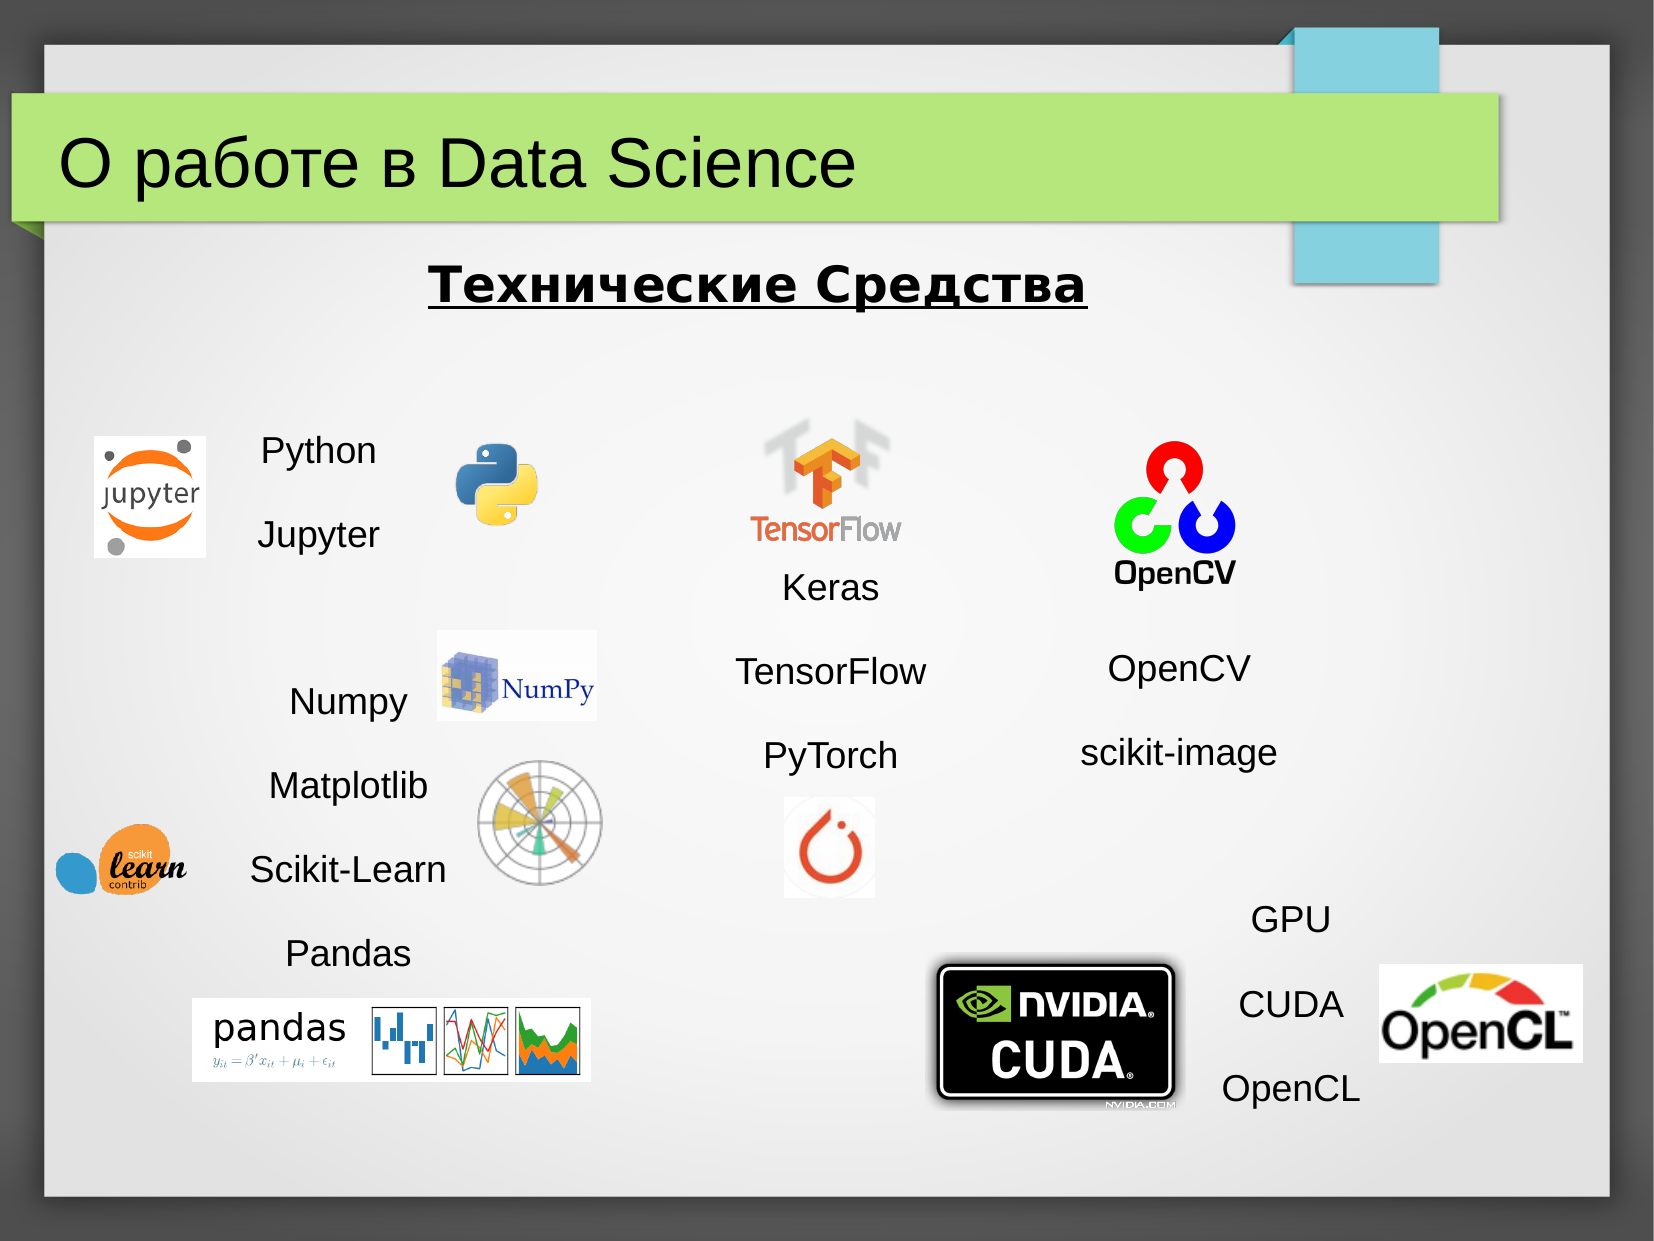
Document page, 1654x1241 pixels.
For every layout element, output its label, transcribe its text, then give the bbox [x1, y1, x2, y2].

text_box Python Jupyter [224, 408, 414, 619]
text_box Numpy Matplotlib Scikit-Learn Pandas [200, 668, 497, 988]
text_box OpenCV scikit-image [1043, 614, 1315, 807]
text_box GPU CUDA OpenCL [1185, 838, 1398, 1170]
text_box Keras TensorFlow PyTorch [724, 566, 938, 777]
text_box Технические Средства [413, 248, 1123, 331]
picture [0, 0, 1654, 1241]
title О работе в Data Science [59, 123, 1394, 203]
